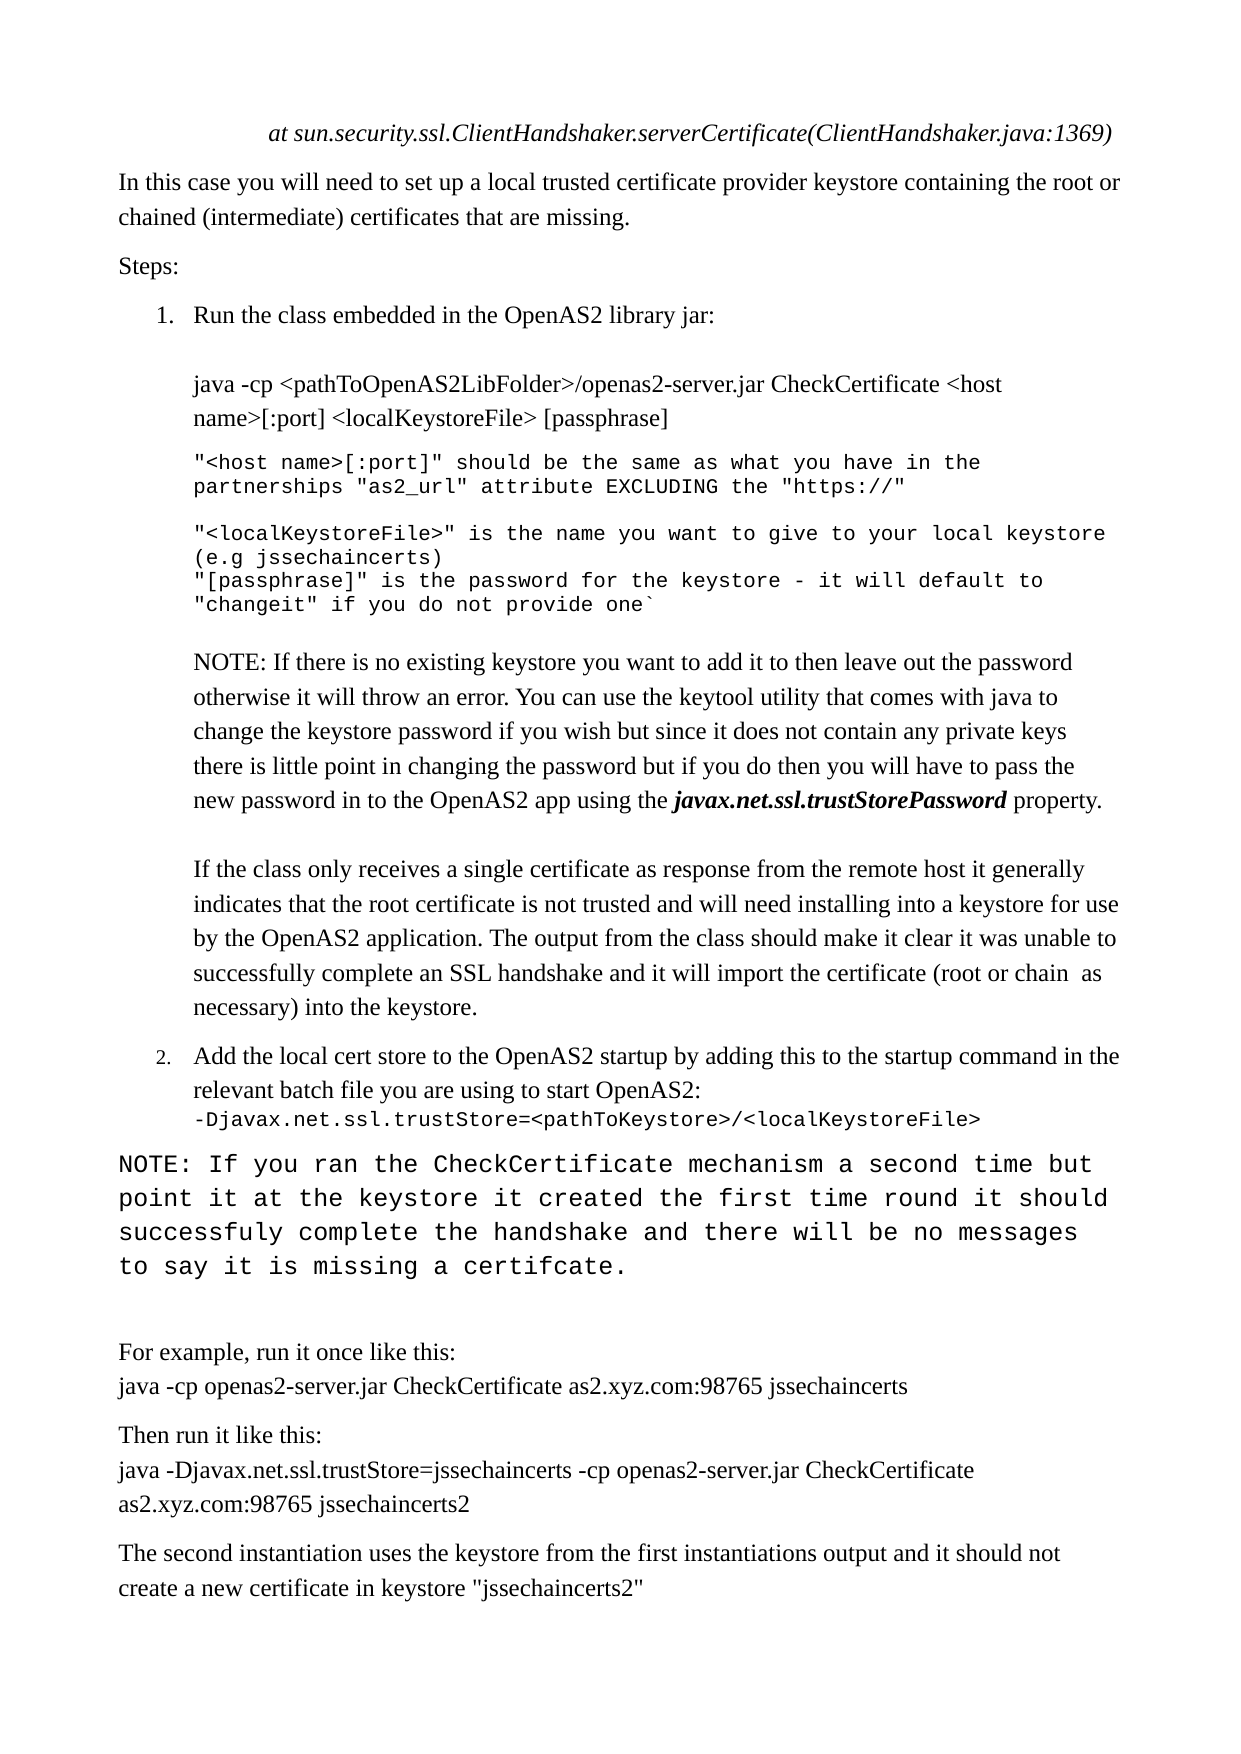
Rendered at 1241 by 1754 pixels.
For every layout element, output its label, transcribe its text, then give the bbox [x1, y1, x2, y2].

list "[passphrase]" is the password for the keystore - it will default to "changeit" if you do not provide one` [156, 571, 1122, 618]
list "<host name>[:port]" should be the same as what you have in the partnerships "as2_url" attribute EXCLUDING the "https://" [156, 452, 1122, 499]
list Add the local cert store to the OpenAS2 startup by adding this to the startup command in the relevant batch file you are using to start OpenAS2: -Djavax.net.ssl.trustStore=<pathToKeystore>/<localKeystoreFile> [156, 1041, 1122, 1133]
text The second instantiation uses the keystore from the first instantiations output and it should not create a new certificate in keystore "jssechaincerts2" [118, 1538, 1122, 1602]
text In this case you will need to set up a local trusted certificate provider keystore containing the root or chained (intermediate) certificates that are missing. [118, 167, 1122, 230]
text at sun.security.ssl.ClientHandshaker.serverCertificate(ClientHandshaker.java:1369) [193, 118, 1122, 147]
text Then run it like this: java -Djavax.net.ssl.trustStore=jssechaincerts -cp openas2-server.jar CheckCertificate as2.xyz.com:98765 jssechaincerts2 [118, 1421, 1122, 1518]
list NOTE: If there is no existing keystore you want to add it to then leave out the password otherwise it will throw an error. You can use the keytool utility that comes with java to change the keystore password if you wish but since it does not contain any private keys there is little point in changing the password but if you do then you will have to pass the new password in to the OpenAS2 app using the javax.net.ssl.trustStorePassword property. If the class only receives a single certificate as response from the remote host it generally indicates that the root certificate is not trusted and will need installing into a keystore for use by the OpenAS2 application. The output from the class should make it clear it was unable to successfully complete an SSL handshake and it will import the certificate (root or chain as necessary) into the keystore. [156, 647, 1122, 1021]
text Steps: [118, 251, 1122, 279]
text NOTE: If you ran the CheckCertificate mechanism a second time but point it at the keystore it created the first time round it should successfuly complete the handshake and there will be no messages to say it is missing a certifcate. [118, 1152, 1122, 1317]
list "<localKeystoreFile>" is the name you want to give to your local keystore (e.g jssechaincerts) [156, 523, 1122, 571]
text For example, run it once like this: java -cp openas2-server.jar CheckCertificate as2.xyz.com:98765 jssechaincerts [118, 1337, 1122, 1400]
list Run the class embedded in the OpenAS2 library jar: java -cp <pathToOpenAS2LibFolder>/openas2-server.jar CheckCertificate <host name>[:port] <localKeystoreFile> [passphrase] [156, 300, 1122, 432]
